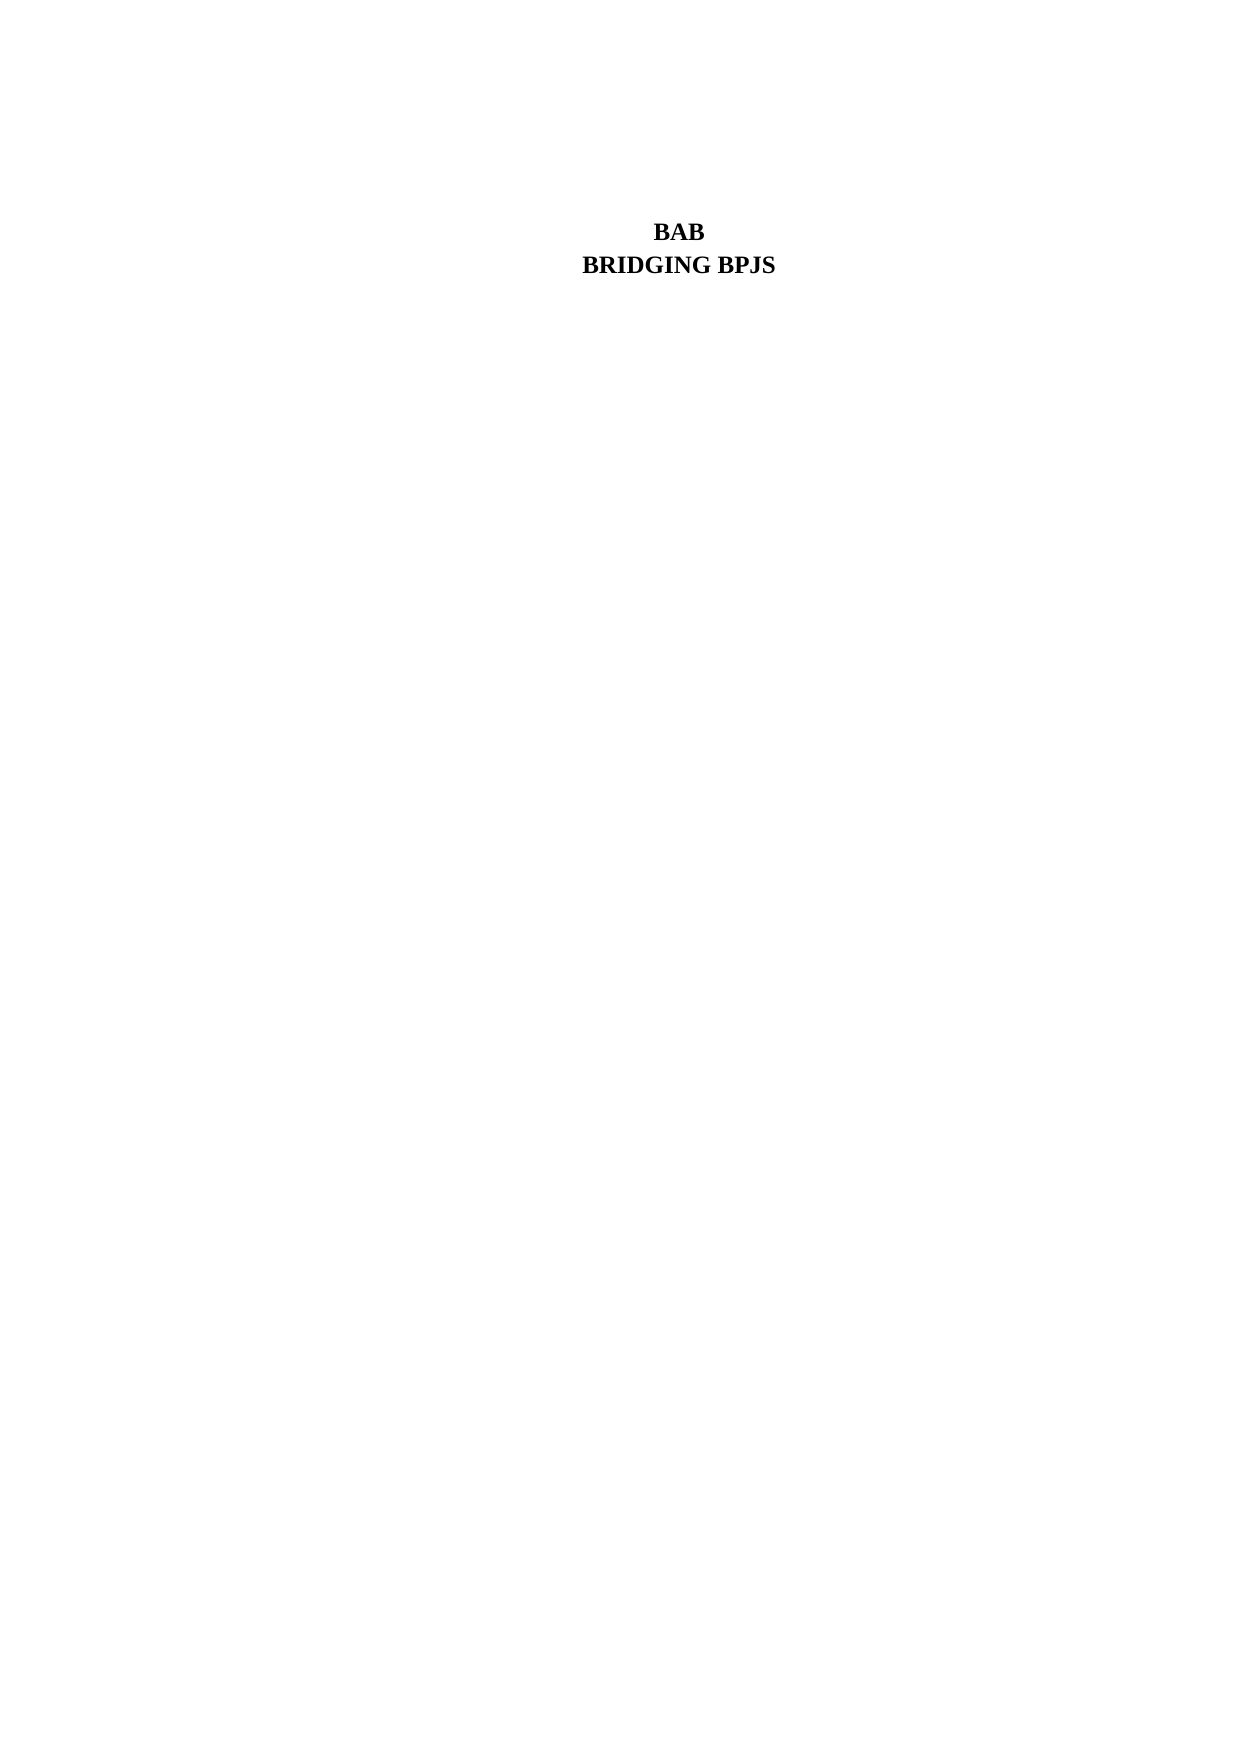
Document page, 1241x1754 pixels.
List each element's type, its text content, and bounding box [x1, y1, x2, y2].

text BAB [236, 217, 1122, 246]
text BRIDGING BPJS [236, 250, 1122, 279]
